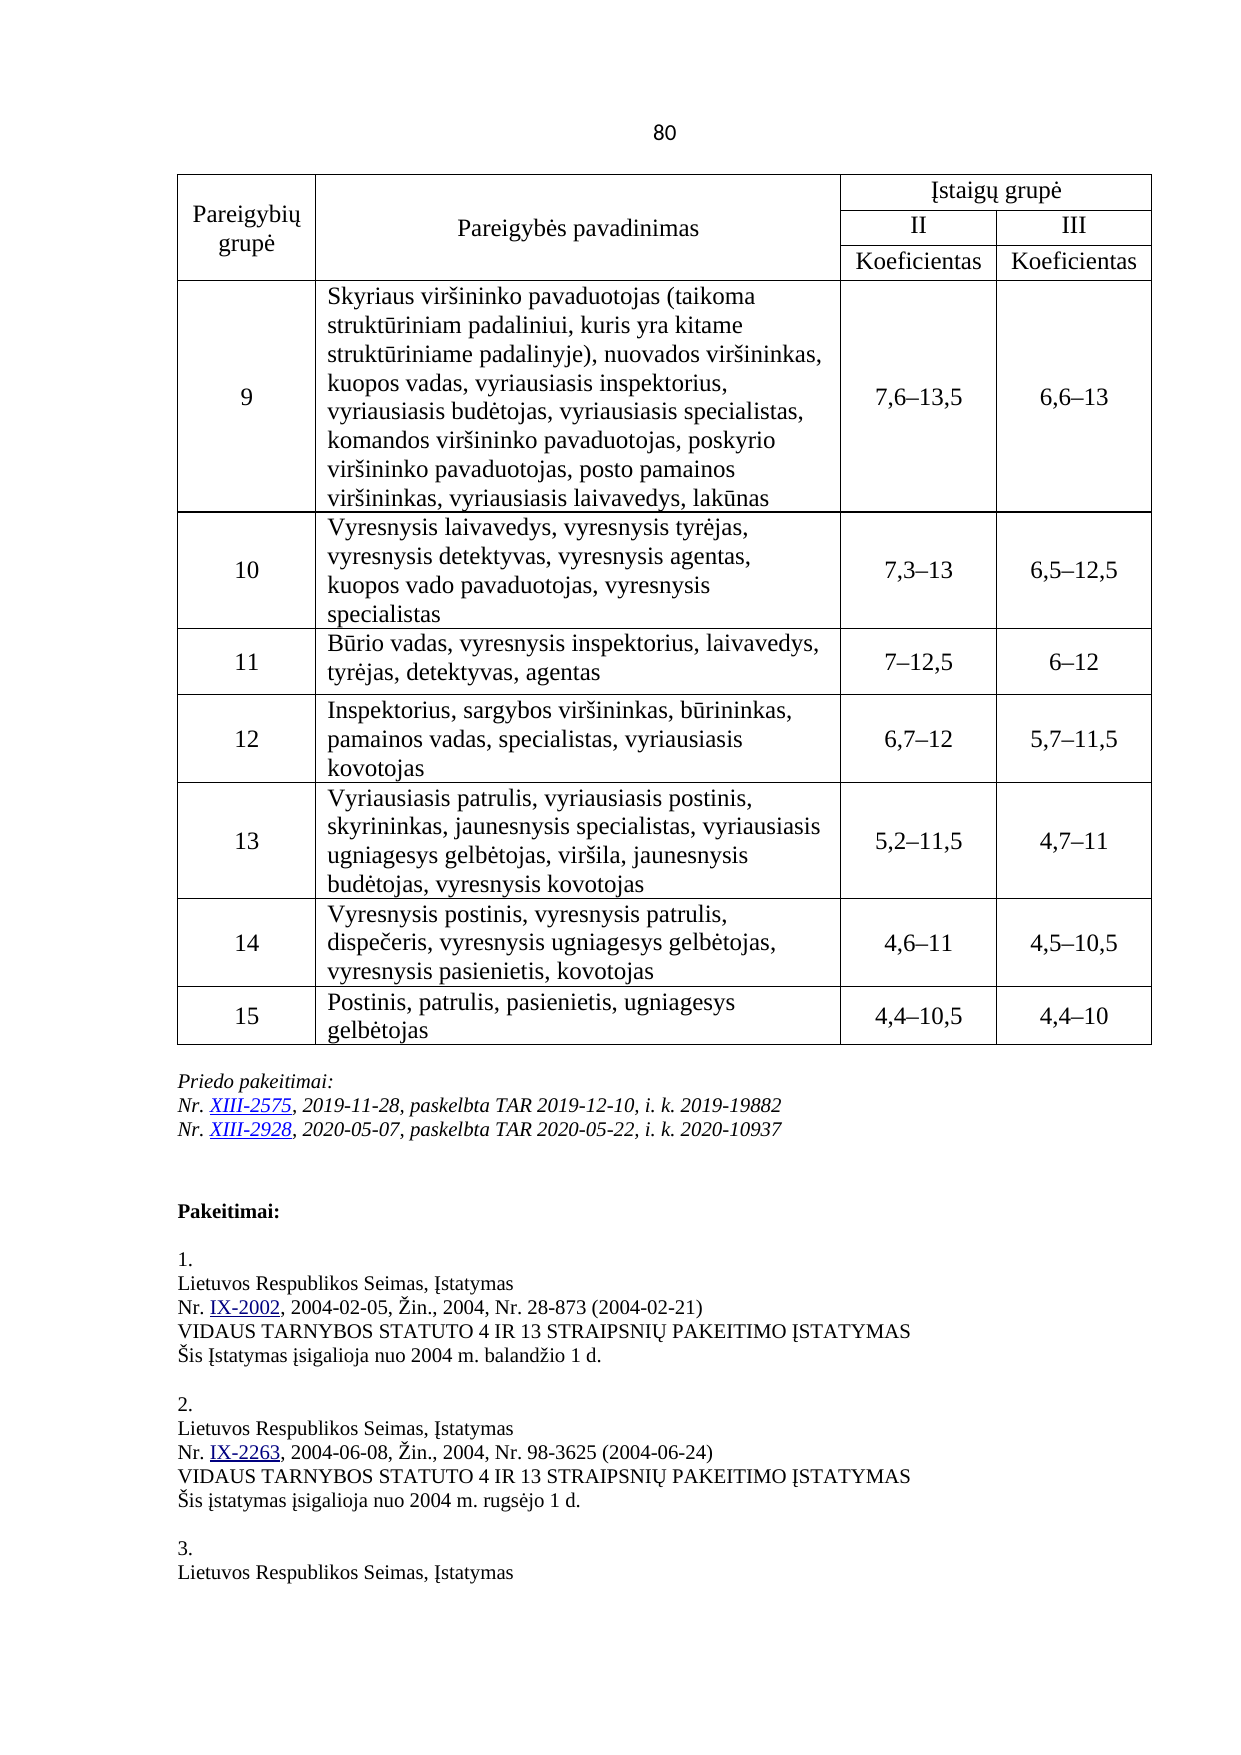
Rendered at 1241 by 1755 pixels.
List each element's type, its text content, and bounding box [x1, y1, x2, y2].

table_header Pareigybės pavadinimas [316, 175, 840, 280]
text Nr. IX-2002, 2004-02-05, Žin., 2004, Nr. 28-873 (2004-02-21) [177, 1295, 1152, 1319]
table_cell 12 [178, 695, 315, 782]
table_cell Vyresnysis laivavedys, vyresnysis tyrėjas, vyresnysis detektyvas, vyresnysis agentas, kuopos vado pavaduotojas, vyresnysis specialistas [316, 513, 840, 627]
text Nr. IX-2263, 2004-06-08, Žin., 2004, Nr. 98-3625 (2004-06-24) [177, 1439, 1152, 1464]
table_cell 4,4–10,5 [841, 987, 996, 1044]
table_cell 6,7–12 [841, 695, 996, 782]
text Lietuvos Respublikos Seimas, Įstatymas [177, 1271, 1152, 1295]
table_cell 7,6–13,5 [841, 281, 996, 511]
table_cell 10 [178, 513, 315, 627]
table_cell 14 [178, 899, 315, 986]
table_cell Postinis, patrulis, pasienietis, ugniagesys gelbėtojas [316, 987, 840, 1044]
table_cell 5,2–11,5 [841, 783, 996, 898]
text VIDAUS TARNYBOS STATUTO 4 IR 13 STRAIPSNIŲ PAKEITIMO ĮSTATYMAS [177, 1319, 1152, 1343]
table_cell 15 [178, 987, 315, 1044]
table_cell 6–12 [997, 629, 1151, 694]
table_cell II [841, 211, 996, 245]
text 2. [177, 1391, 1152, 1416]
table_cell 6,6–13 [997, 281, 1151, 511]
table_cell 7,3–13 [841, 513, 996, 627]
text VIDAUS TARNYBOS STATUTO 4 IR 13 STRAIPSNIŲ PAKEITIMO ĮSTATYMAS [177, 1464, 1152, 1488]
table_cell 4,5–10,5 [997, 899, 1151, 986]
text Lietuvos Respublikos Seimas, Įstatymas [177, 1416, 1152, 1439]
table_cell III [997, 211, 1151, 245]
table_cell Koeficientas [841, 246, 996, 280]
table_cell 5,7–11,5 [997, 695, 1151, 782]
text Šis įstatymas įsigalioja nuo 2004 m. rugsėjo 1 d. [177, 1488, 1152, 1512]
text Nr. XIII-2575, 2019-11-28, paskelbta TAR 2019-12-10, i. k. 2019-19882 [177, 1093, 1152, 1117]
table_cell Vyresnysis postinis, vyresnysis patrulis, dispečeris, vyresnysis ugniagesys gelbėtojas, vyresnysis pasienietis, kovotojas [316, 899, 840, 986]
text Lietuvos Respublikos Seimas, Įstatymas [177, 1560, 1152, 1584]
table_cell Būrio vadas, vyresnysis inspektorius, laivavedys, tyrėjas, detektyvas, agentas [316, 629, 840, 694]
table_cell 9 [178, 281, 315, 511]
table_cell 7–12,5 [841, 629, 996, 694]
table_header Įstaigų grupė [841, 175, 1151, 209]
text Šis Įstatymas įsigalioja nuo 2004 m. balandžio 1 d. [177, 1343, 1152, 1367]
table_cell 4,4–10 [997, 987, 1151, 1044]
table_cell Inspektorius, sargybos viršininkas, būrininkas, pamainos vadas, specialistas, vyriausiasis kovotojas [316, 695, 840, 782]
text 3. [177, 1536, 1152, 1560]
table_cell 11 [178, 629, 315, 694]
table_cell 4,7–11 [997, 783, 1151, 898]
table_cell 4,6–11 [841, 899, 996, 986]
table_cell Vyriausiasis patrulis, vyriausiasis postinis, skyrininkas, jaunesnysis specialistas, vyriausiasis ugniagesys gelbėtojas, viršila, jaunesnysis budėtojas, vyresnysis kovotojas [316, 783, 840, 898]
table_cell Koeficientas [997, 246, 1151, 280]
table_cell 6,5–12,5 [997, 513, 1151, 627]
text 1. [177, 1247, 1152, 1271]
table_header Pareigybių grupė [178, 175, 315, 280]
text Priedo pakeitimai: [177, 1069, 1152, 1093]
text Nr. XIII-2928, 2020-05-07, paskelbta TAR 2020-05-22, i. k. 2020-10937 [177, 1117, 1152, 1141]
table_cell 13 [178, 783, 315, 898]
text Pakeitimai: [177, 1199, 1152, 1223]
table_cell Skyriaus viršininko pavaduotojas (taikoma struktūriniam padaliniui, kuris yra kitame struktūriniame padalinyje), nuovados viršininkas, kuopos vadas, vyriausiasis inspektorius, vyriausiasis budėtojas, vyriausiasis specialistas, komandos viršininko pavaduotojas, poskyrio viršininko pavaduotojas, posto pamainos viršininkas, vyriausiasis laivavedys, lakūnas [316, 281, 840, 511]
